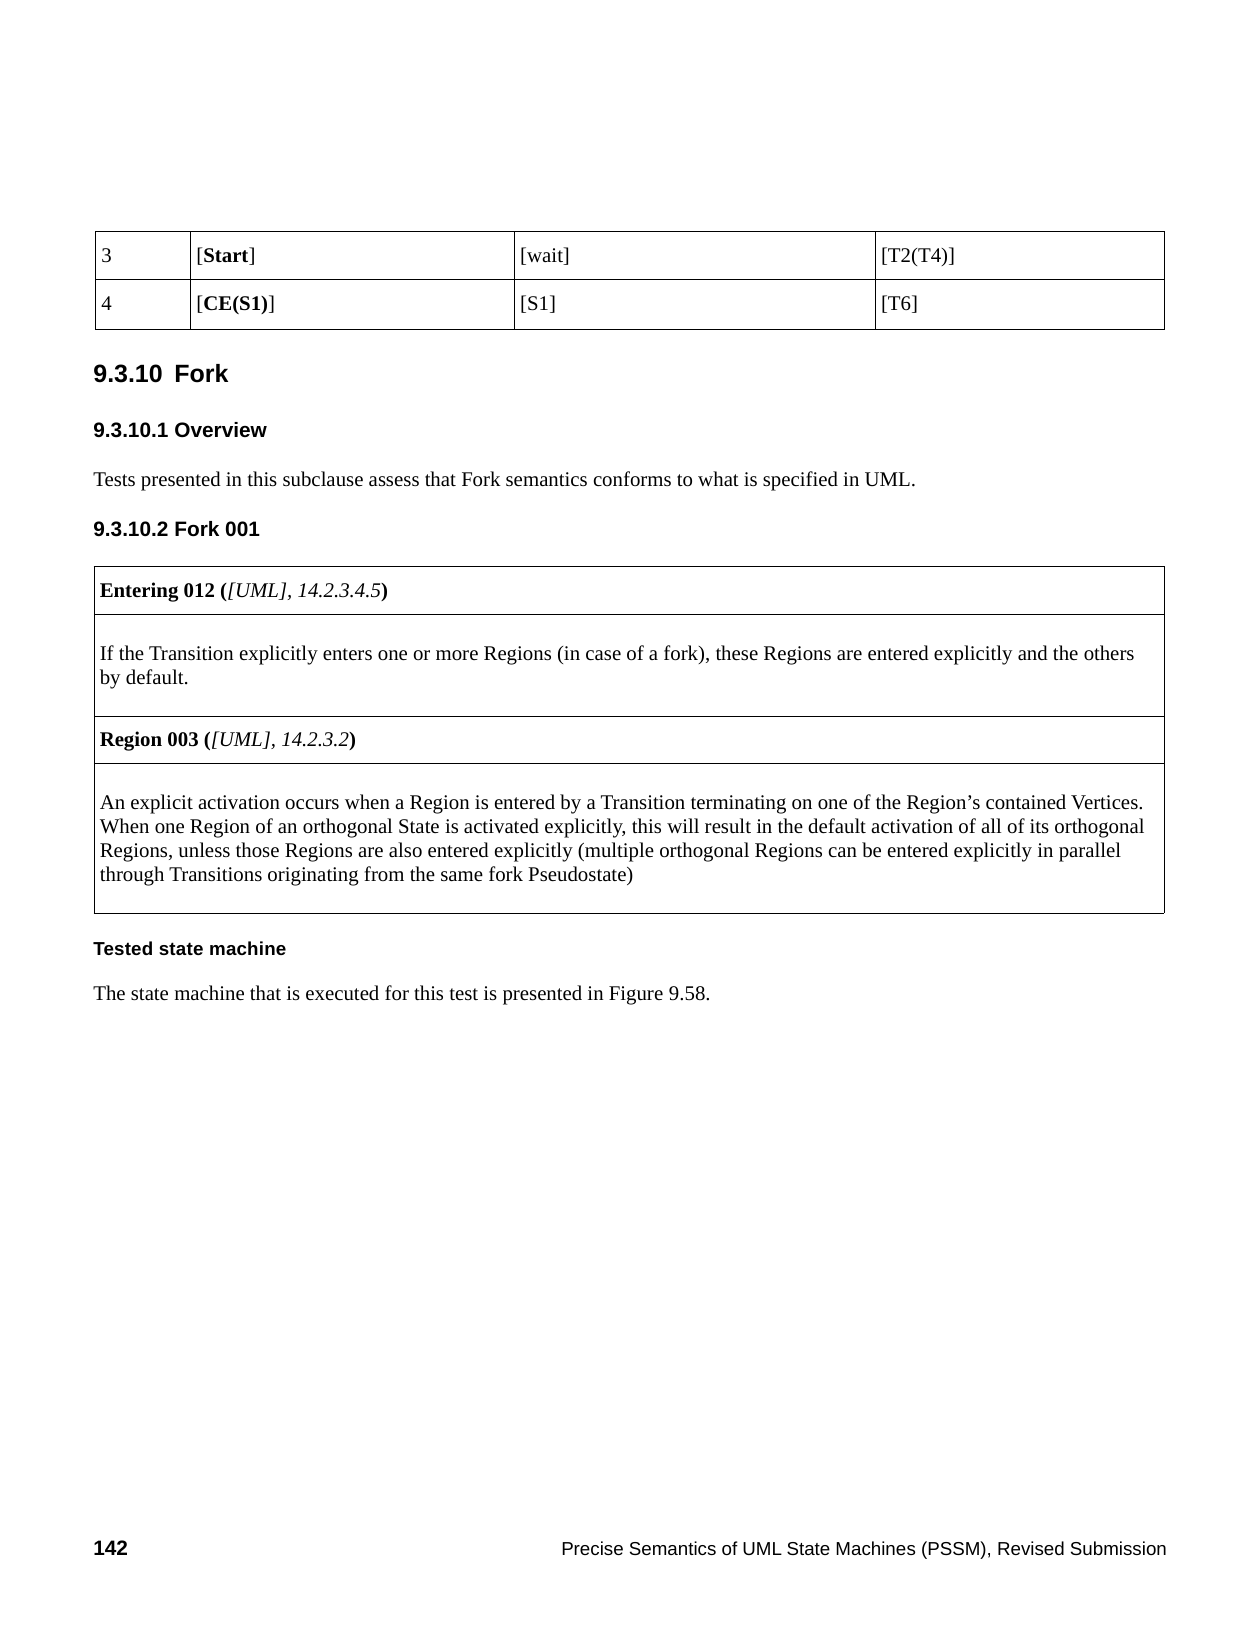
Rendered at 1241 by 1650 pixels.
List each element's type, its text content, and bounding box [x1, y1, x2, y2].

table_cell [T2(T4)] [876, 232, 1164, 279]
subtitle Fork [93, 359, 1164, 388]
text The state machine that is executed for this test is presented in Figure 9.58. [93, 981, 1164, 1005]
subtitle Tested state machine [93, 938, 1164, 960]
table_cell 4 [96, 280, 190, 329]
table_cell [Start] [191, 232, 514, 279]
subtitle Fork 001 [93, 516, 1164, 541]
text Tests presented in this subclause assess that Fork semantics conforms to what is specified in UML. [93, 467, 1164, 491]
table_cell [wait] [515, 232, 875, 279]
table_cell [T6] [876, 280, 1164, 329]
table_cell An explicit activation occurs when a Region is entered by a Transition terminating on one of the Region’s contained Vertices. When one Region of an orthogonal State is activated explicitly, this will result in the default activation of all of its orthogonal Regions, unless those Regions are also entered explicitly (multiple orthogonal Regions can be entered explicitly in parallel through Transitions originating from the same fork Pseudostate) [95, 764, 1164, 913]
table_cell [S1] [515, 280, 875, 329]
subtitle Overview [93, 417, 1164, 442]
table_cell 3 [96, 232, 190, 279]
table_cell If the Transition explicitly enters one or more Regions (in case of a fork), these Regions are entered explicitly and the others by default. [95, 615, 1164, 716]
table_header Entering 012 ([UML], 14.2.3.4.5) [95, 567, 1164, 614]
table_cell Region 003 ([UML], 14.2.3.2) [95, 717, 1164, 763]
table_cell [CE(S1)] [191, 280, 514, 329]
